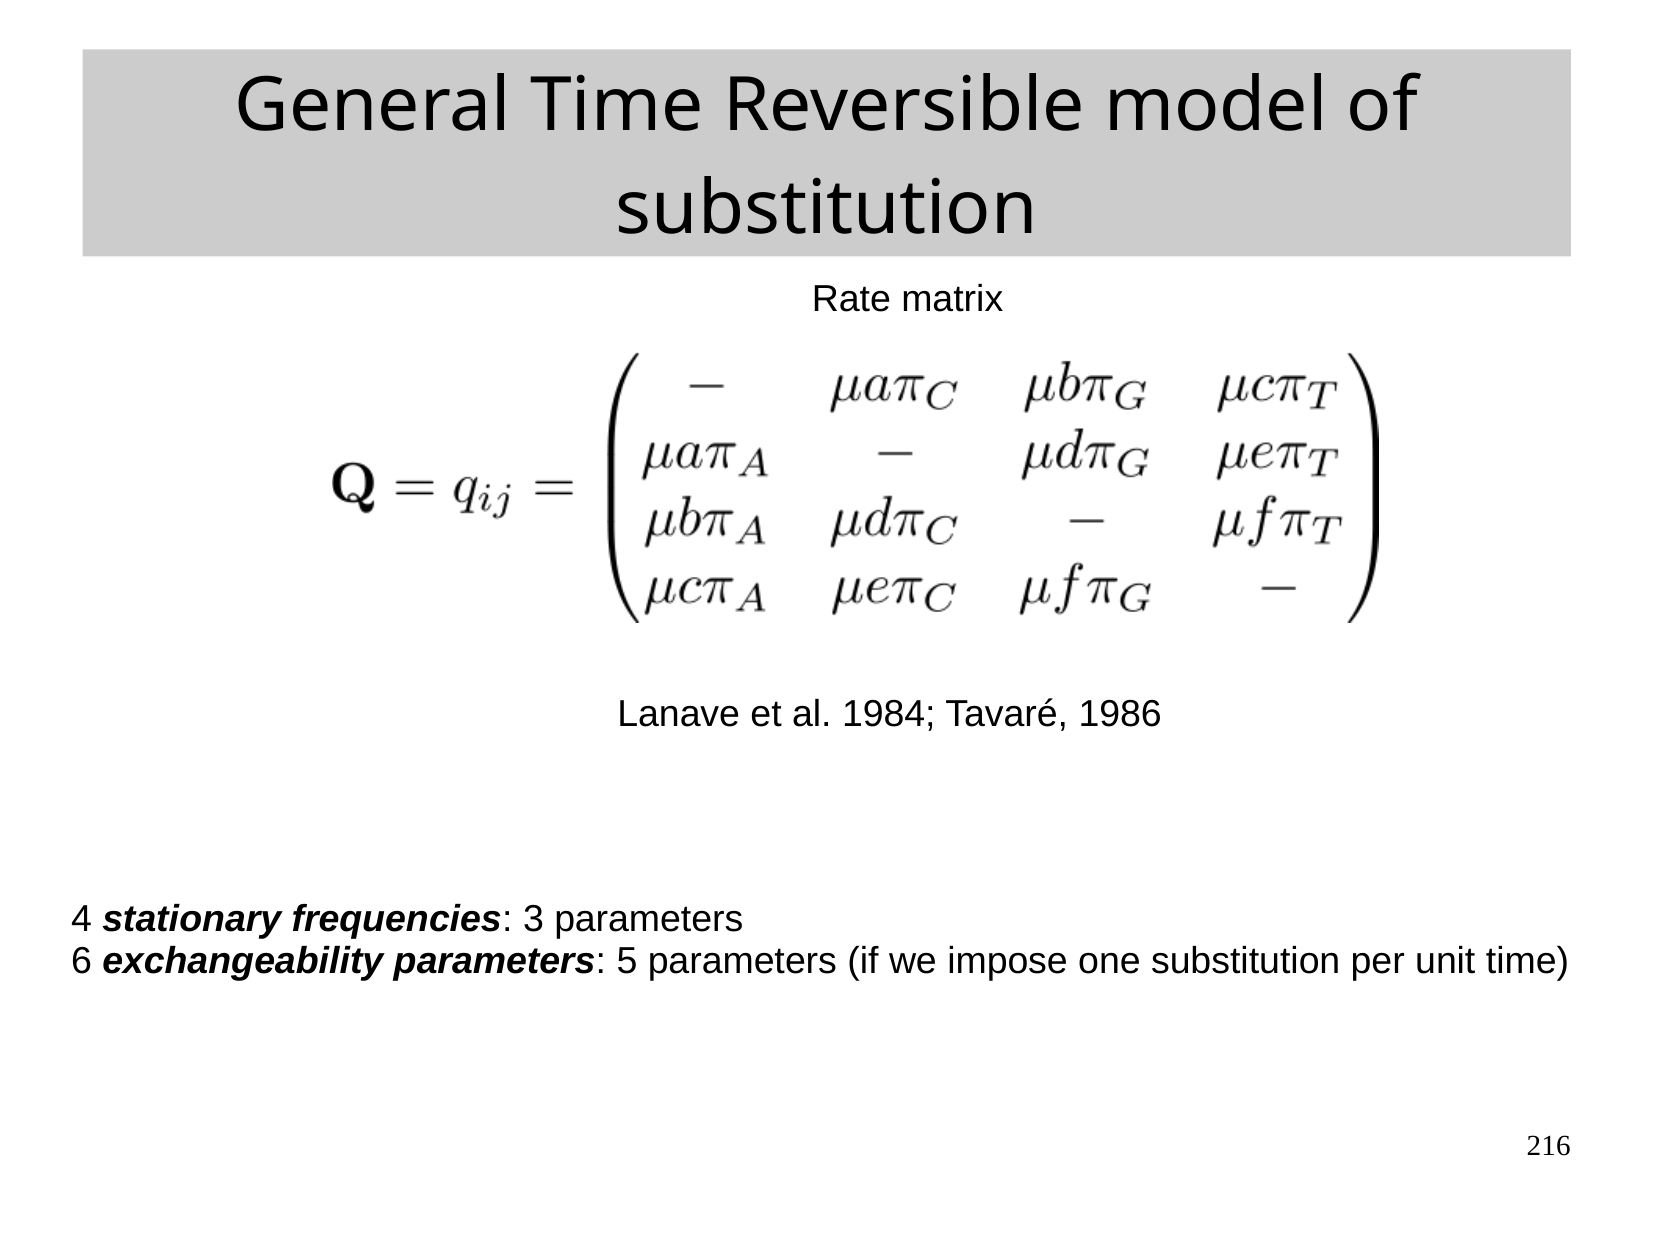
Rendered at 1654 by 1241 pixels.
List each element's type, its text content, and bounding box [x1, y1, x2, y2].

text_box Rate matrix [660, 270, 1156, 352]
picture [332, 352, 1379, 623]
title General Time Reversible model of substitution [82, 49, 1571, 257]
text_box 4 stationary frequencies: 3 parameters 6 exchangeability parameters: 5 parameters (if we impose one substitution per unit time) [56, 890, 1587, 1032]
text_box Lanave et al. 1984; Tavaré, 1986 [405, 685, 1375, 776]
